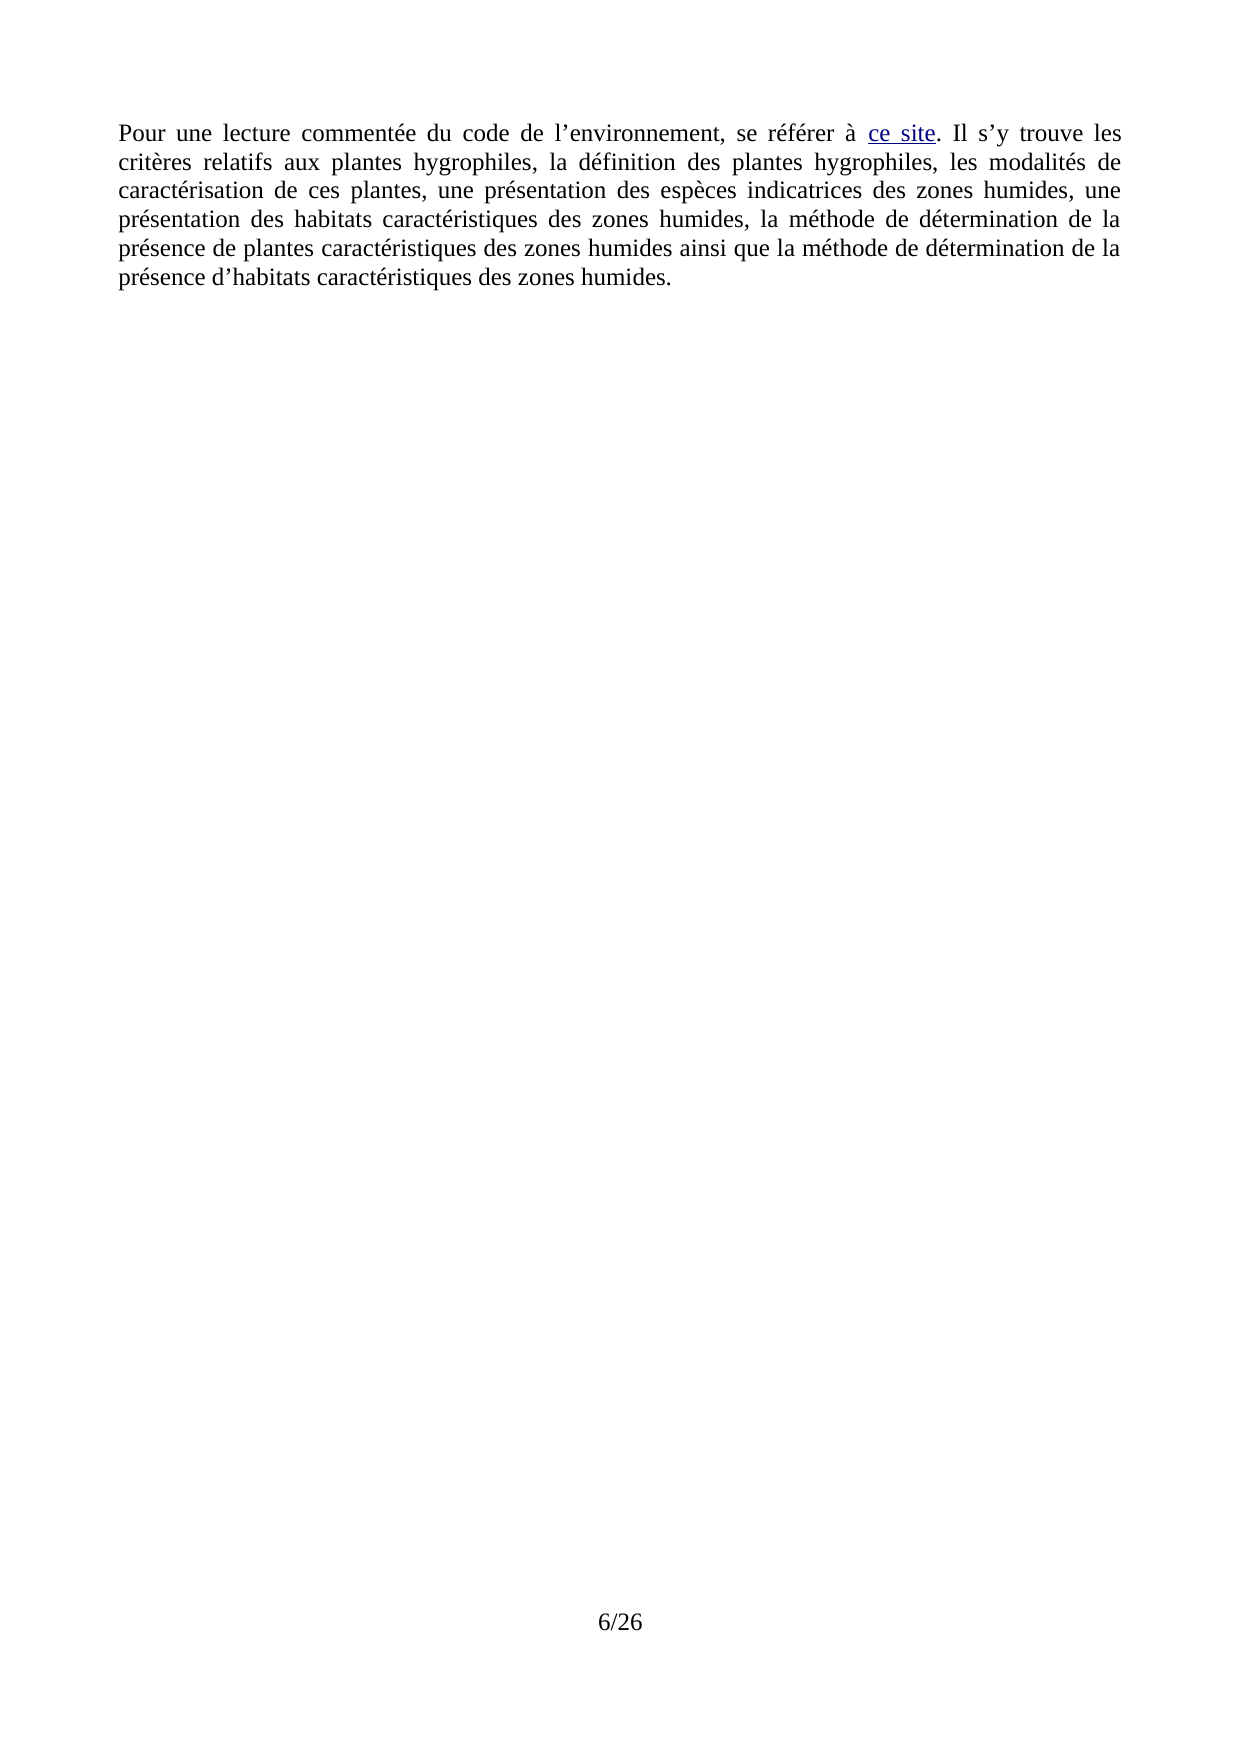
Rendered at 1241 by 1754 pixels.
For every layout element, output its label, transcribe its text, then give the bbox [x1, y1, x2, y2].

text Pour une lecture commentée du code de l’environnement, se référer à ce site. Il s’y trouve les critères relatifs aux plantes hygrophiles, la définition des plantes hygrophiles, les modalités de caractérisation de ces plantes, une présentation des espèces indicatrices des zones humides, une présentation des habitats caractéristiques des zones humides, la méthode de détermination de la présence de plantes caractéristiques des zones humides ainsi que la méthode de détermination de la présence d’habitats caractéristiques des zones humides. [118, 118, 1122, 291]
